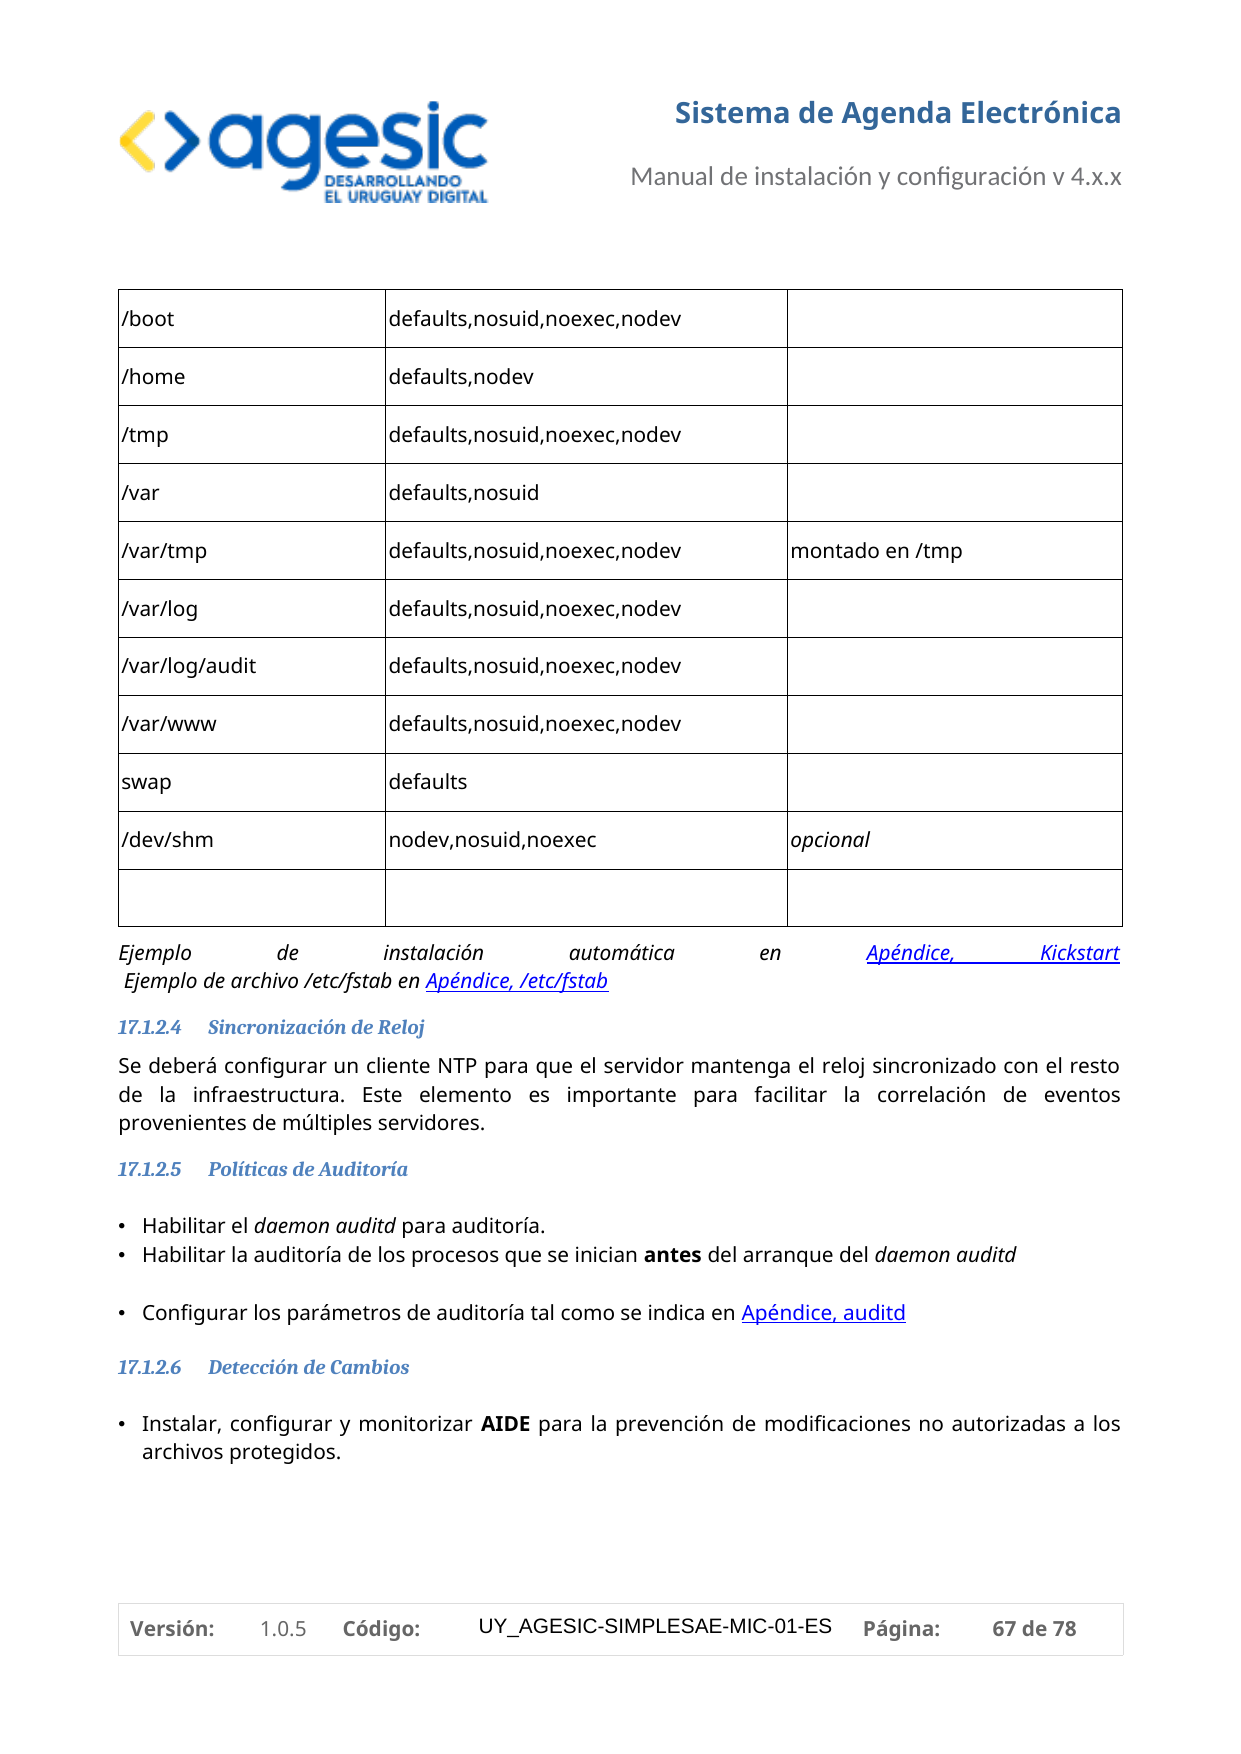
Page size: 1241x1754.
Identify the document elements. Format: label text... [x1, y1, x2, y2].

list Configurar los parámetros de auditoría tal como se indica en Apéndice, auditd [118, 1298, 1122, 1326]
table_cell defaults,nosuid,noexec,nodev [386, 580, 787, 637]
table_cell [788, 870, 1122, 926]
picture [119, 101, 489, 203]
subtitle Detección de Cambios [118, 1356, 1122, 1379]
list Habilitar la auditoría de los procesos que se inician antes del arranque del daemon auditd [118, 1240, 1122, 1268]
table_cell defaults,nodev [386, 348, 787, 405]
table_cell defaults,nosuid,noexec,nodev [386, 290, 787, 347]
table_cell /var [119, 464, 385, 521]
table_cell /var/log [119, 580, 385, 637]
table_cell defaults,nosuid,noexec,nodev [386, 406, 787, 463]
table_cell montado en /tmp [788, 522, 1122, 579]
table_cell swap [119, 754, 385, 811]
table_cell [386, 870, 787, 926]
table_cell defaults,nosuid,noexec,nodev [386, 696, 787, 753]
list Habilitar el daemon auditd para auditoría. [118, 1211, 1122, 1240]
list Instalar, configurar y monitorizar AIDE para la prevención de modificaciones no autorizadas a los archivos protegidos. [118, 1409, 1122, 1466]
table_cell /home [119, 348, 385, 405]
table_cell [788, 696, 1122, 753]
table_cell /var/www [119, 696, 385, 753]
table_cell /boot [119, 290, 385, 347]
table_cell defaults,nosuid [386, 464, 787, 521]
table_cell /tmp [119, 406, 385, 463]
table_cell [788, 348, 1122, 405]
table_cell /dev/shm [119, 812, 385, 868]
table_cell [788, 290, 1122, 347]
table_cell [119, 870, 385, 926]
table_cell defaults [386, 754, 787, 811]
subtitle Sincronización de Reloj [118, 1016, 1122, 1040]
table_cell [788, 754, 1122, 811]
table_cell defaults,nosuid,noexec,nodev [386, 638, 787, 695]
table_cell /var/log/audit [119, 638, 385, 695]
table_cell [788, 464, 1122, 521]
table_cell nodev,nosuid,noexec [386, 812, 787, 868]
subtitle Políticas de Auditoría [118, 1158, 1122, 1182]
text Ejemplo de instalación automática en Apéndice, Kickstart Ejemplo de archivo /etc/fstab en Apéndice, /etc/fstab [118, 938, 1122, 995]
table_cell defaults,nosuid,noexec,nodev [386, 522, 787, 579]
table_cell /var/tmp [119, 522, 385, 579]
table_cell [788, 580, 1122, 637]
table_cell [788, 638, 1122, 695]
table_cell [788, 406, 1122, 463]
table_cell opcional [788, 812, 1122, 868]
text Se deberá configurar un cliente NTP para que el servidor mantenga el reloj sincronizado con el resto de la infraestructura. Este elemento es importante para facilitar la correlación de eventos provenientes de múltiples servidores. [118, 1052, 1122, 1137]
